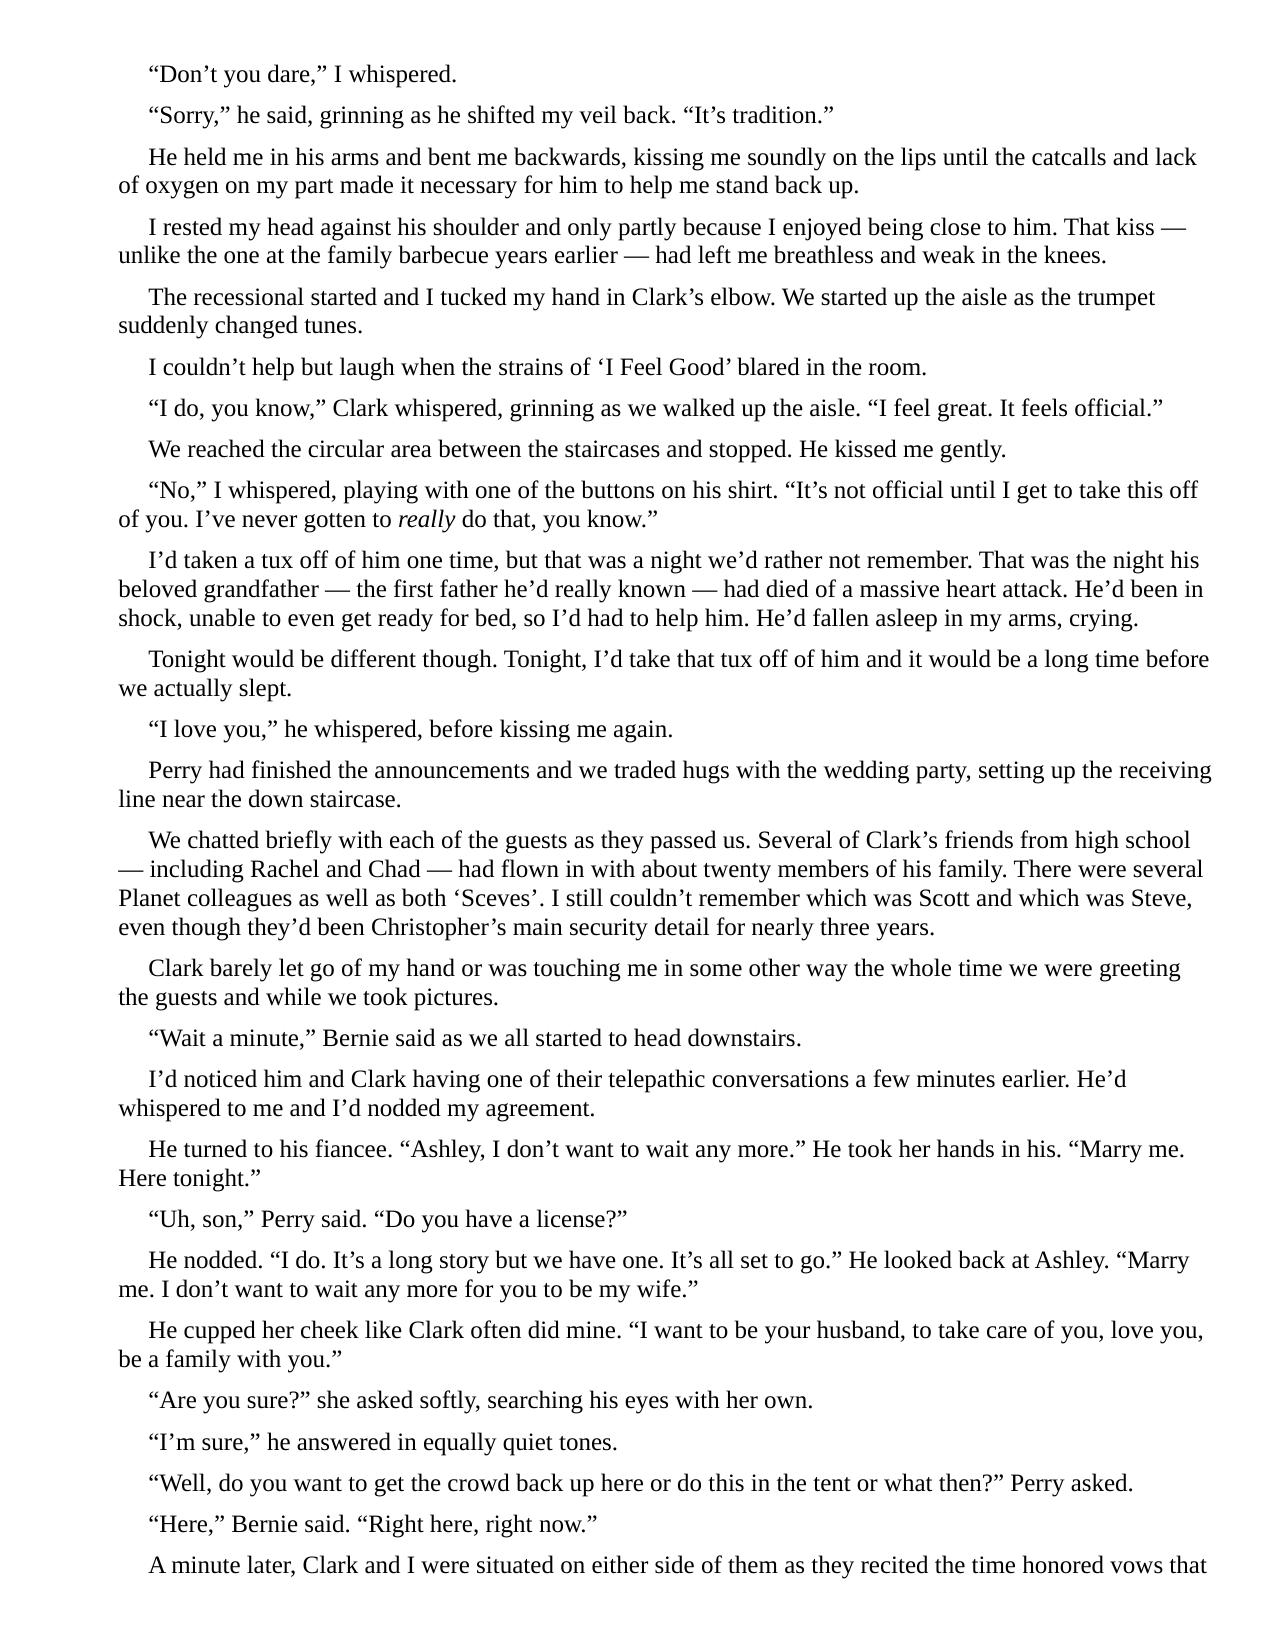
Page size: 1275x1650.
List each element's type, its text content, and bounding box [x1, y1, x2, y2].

text The recessional started and I tucked my hand in Clark’s elbow. We started up the aisle as the trumpet suddenly changed tunes. [118, 282, 1216, 339]
text “Sorry,” he said, grinning as he shifted my veil back. “It’s tradition.” [118, 100, 1216, 129]
text “I’m sure,” he answered in equally quiet tones. [118, 1427, 1216, 1455]
text A minute later, Clark and I were situated on either side of them as they recited the time honored vows that [118, 1550, 1216, 1579]
text “No,” I whispered, playing with one of the buttons on his shirt. “It’s not official until I get to take this off of you. I’ve never gotten to really do that, you know.” [118, 475, 1216, 533]
text I’d noticed him and Clark having one of their telepathic conversations a few minutes earlier. He’d whispered to me and I’d nodded my agreement. [118, 1064, 1216, 1122]
text Clark barely let go of my hand or was touching me in some other way the whole time we were greeting the guests and while we took pictures. [118, 953, 1216, 1010]
text “Wait a minute,” Bernie said as we all started to head downstairs. [118, 1023, 1216, 1052]
text We reached the circular area between the staircases and stopped. He kissed me gently. [118, 434, 1216, 463]
text “Don’t you dare,” I whispered. [118, 59, 1216, 88]
text “I love you,” he whispered, before kissing me again. [118, 714, 1216, 743]
text “Are you sure?” she asked softly, searching his eyes with her own. [118, 1385, 1216, 1414]
text We chatted briefly with each of the guests as they passed us. Several of Clark’s friends from high school — including Rachel and Chad — had flown in with about twenty members of his family. There were several Planet colleagues as well as both ‘Sceves’. I still couldn’t remember which was Scott and which was Steve, even though they’d been Christopher’s main security detail for nearly three years. [118, 825, 1216, 940]
text Perry had finished the announcements and we traded hugs with the wedding party, setting up the receiving line near the down staircase. [118, 755, 1216, 813]
text He nodded. “I do. It’s a long story but we have one. It’s all set to go.” He looked back at Ashley. “Marry me. I don’t want to wait any more for you to be my wife.” [118, 1245, 1216, 1303]
text He cupped her cheek like Clark often did mine. “I want to be your husband, to take care of you, love you, be a family with you.” [118, 1315, 1216, 1373]
text I rested my head against his shoulder and only partly because I enjoyed being close to him. That kiss — unlike the one at the family barbecue years earlier — had left me breathless and weak in the knees. [118, 212, 1216, 269]
text I’d taken a tux off of him one time, but that was a night we’d rather not remember. That was the night his beloved grandfather — the first father he’d really known — had died of a massive heart attack. He’d been in shock, unable to even get ready for bed, so I’d had to help him. He’d fallen asleep in my arms, crying. [118, 545, 1216, 632]
text “Here,” Bernie said. “Right here, right now.” [118, 1509, 1216, 1538]
text “Uh, son,” Perry said. “Do you have a license?” [118, 1204, 1216, 1233]
text He turned to his fiancee. “Ashley, I don’t want to wait any more.” He took her hands in his. “Marry me. Here tonight.” [118, 1134, 1216, 1192]
text “I do, you know,” Clark whispered, grinning as we walked up the aisle. “I feel great. It feels official.” [118, 393, 1216, 422]
text I couldn’t help but laugh when the strains of ‘I Feel Good’ blared in the room. [118, 352, 1216, 380]
text Tonight would be different though. Tonight, I’d take that tux off of him and it would be a long time before we actually slept. [118, 644, 1216, 702]
text “Well, do you want to get the crowd back up here or do this in the tent or what then?” Perry asked. [118, 1468, 1216, 1497]
text He held me in his arms and bent me backwards, kissing me soundly on the lips until the catcalls and lack of oxygen on my part made it necessary for him to help me stand back up. [118, 142, 1216, 199]
